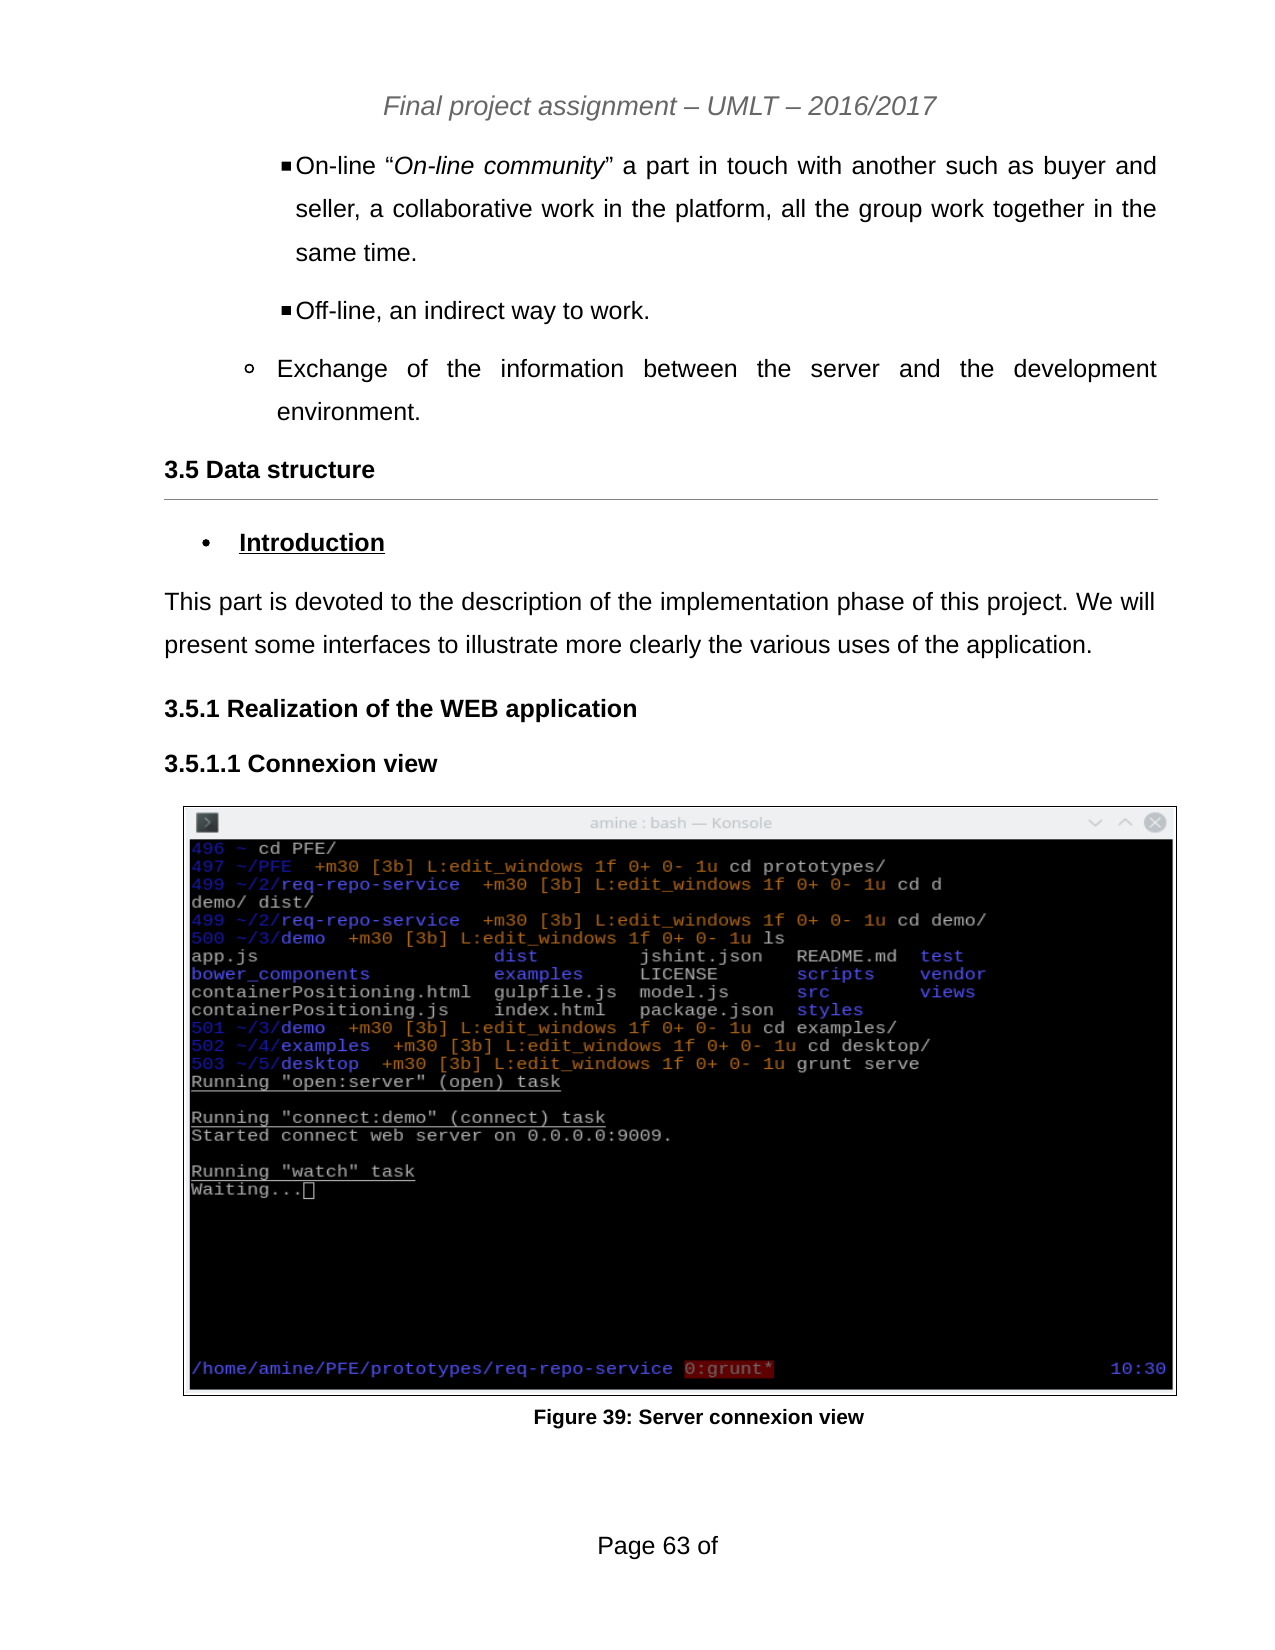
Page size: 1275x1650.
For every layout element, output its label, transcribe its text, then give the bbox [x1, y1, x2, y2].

subtitle 3.5.1.1 Connexion view [164, 749, 1158, 778]
text This part is devoted to the description of the implementation phase of this project. We will present some interfaces to illustrate more clearly the various uses of the application. [164, 586, 1158, 658]
picture [185, 808, 1174, 1393]
list Exchange of the information between the server and the development environment. [239, 354, 1158, 426]
list On-line “On-line community” a part in touch with another such as buyer and seller, a collaborative work in the platform, all the group work together in the same time. [277, 151, 1158, 266]
subtitle 3.5.1 Realization of the WEB application [164, 694, 1158, 722]
list Off-line, an indirect way to work. [277, 296, 1158, 324]
text Figure 39: Server connexion view [164, 1393, 1158, 1430]
list Introduction [202, 528, 1158, 557]
subtitle 3.5 Data structure [164, 455, 1158, 484]
